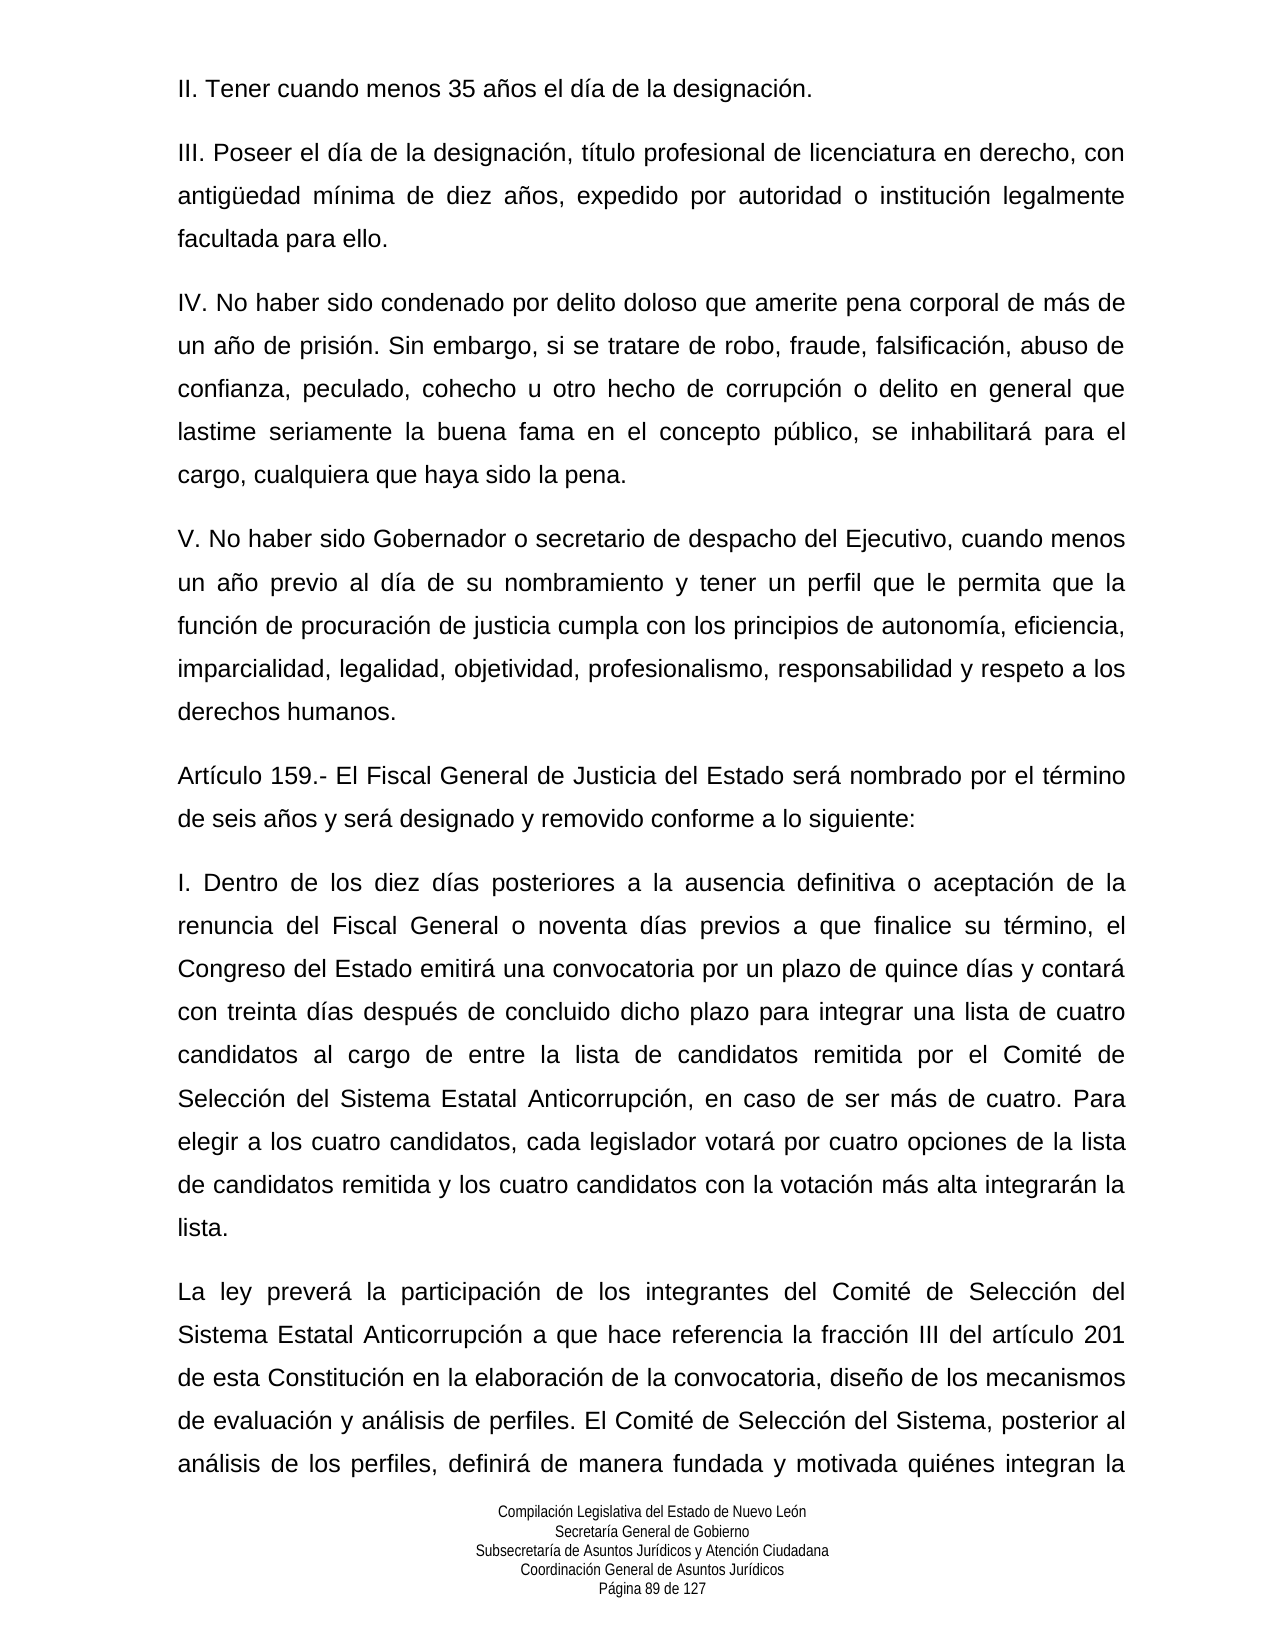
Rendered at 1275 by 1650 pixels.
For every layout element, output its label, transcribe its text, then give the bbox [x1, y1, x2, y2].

text III. Poseer el día de la designación, título profesional de licenciatura en derecho, con antigüedad mínima de diez años, expedido por autoridad o institución legalmente facultada para ello. [177, 138, 1127, 253]
text Artículo 159.- El Fiscal General de Justicia del Estado será nombrado por el término de seis años y será designado y removido conforme a lo siguiente: [177, 761, 1127, 833]
text II. Tener cuando menos 35 años el día de la designación. [177, 74, 1127, 103]
text V. No haber sido Gobernador o secretario de despacho del Ejecutivo, cuando menos un año previo al día de su nombramiento y tener un perfil que le permita que la función de procuración de justicia cumpla con los principios de autonomía, eficiencia, imparcialidad, legalidad, objetividad, profesionalismo, responsabilidad y respeto a los derechos humanos. [177, 524, 1127, 726]
text IV. No haber sido condenado por delito doloso que amerite pena corporal de más de un año de prisión. Sin embargo, si se tratare de robo, fraude, falsificación, abuso de confianza, peculado, cohecho u otro hecho de corrupción o delito en general que lastime seriamente la buena fama en el concepto público, se inhabilitará para el cargo, cualquiera que haya sido la pena. [177, 288, 1127, 489]
text I. Dentro de los diez días posteriores a la ausencia definitiva o aceptación de la renuncia del Fiscal General o noventa días previos a que finalice su término, el Congreso del Estado emitirá una convocatoria por un plazo de quince días y contará con treinta días después de concluido dicho plazo para integrar una lista de cuatro candidatos al cargo de entre la lista de candidatos remitida por el Comité de Selección del Sistema Estatal Anticorrupción, en caso de ser más de cuatro. Para elegir a los cuatro candidatos, cada legislador votará por cuatro opciones de la lista de candidatos remitida y los cuatro candidatos con la votación más alta integrarán la lista. [177, 868, 1127, 1242]
text La ley preverá la participación de los integrantes del Comité de Selección del Sistema Estatal Anticorrupción a que hace referencia la fracción III del artículo 201 de esta Constitución en la elaboración de la convocatoria, diseño de los mecanismos de evaluación y análisis de perfiles. El Comité de Selección del Sistema, posterior al análisis de los perfiles, definirá de manera fundada y motivada quiénes integran la [177, 1277, 1127, 1478]
